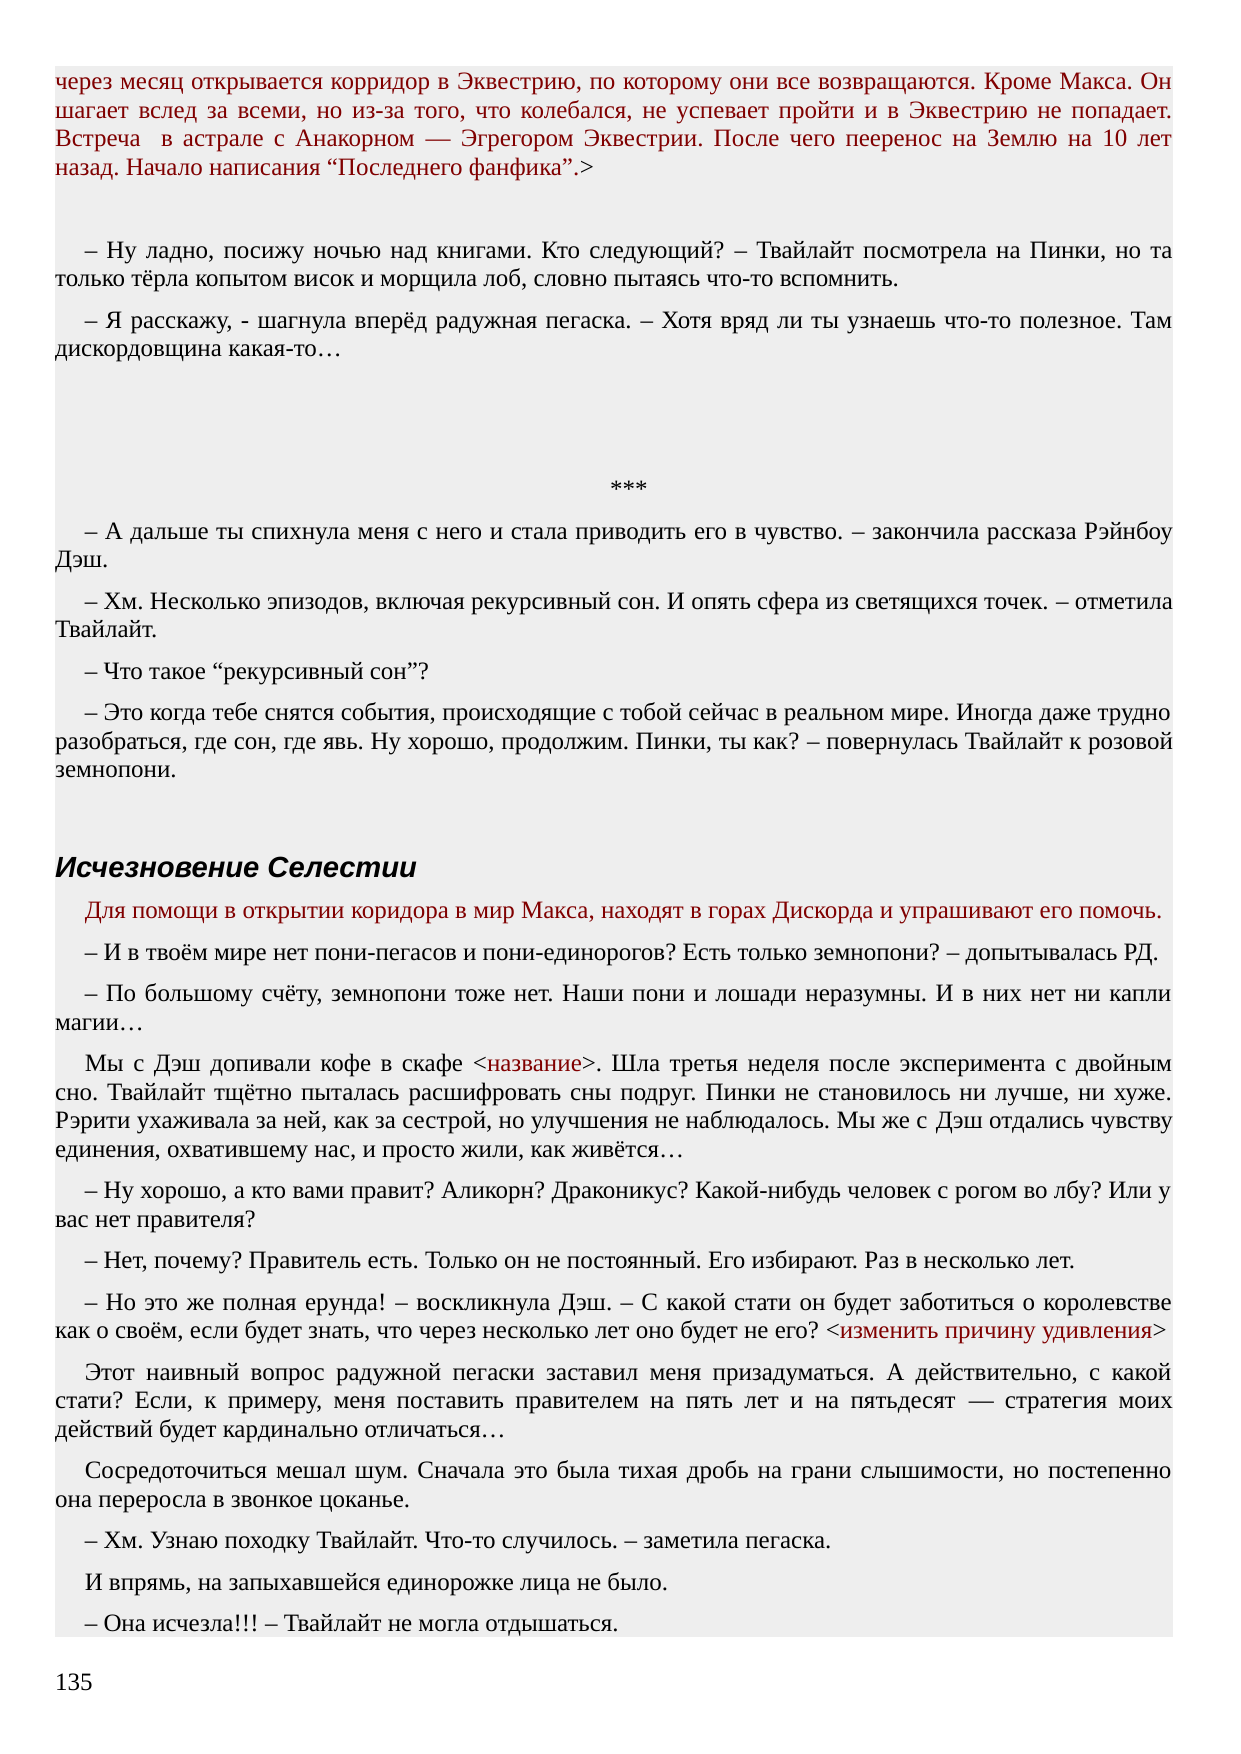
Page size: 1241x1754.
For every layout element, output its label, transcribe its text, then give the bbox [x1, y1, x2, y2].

text – Я расскажу, - шагнула вперёд радужная пегаска. – Хотя вряд ли ты узнаешь что-то полезное. Там дискордовщина какая-то… [55, 305, 1173, 362]
text – Что такое “рекурсивный сон”? [55, 656, 1173, 684]
text Мы с Дэш допивали кофе в cкафе <название>. Шла третья неделя после эксперимента с двойным сно. Твайлайт тщётно пыталась расшифровать сны подруг. Пинки не становилось ни лучше, ни хуже. Рэрити ухаживала за ней, как за сестрой, но улучшения не наблюдалось. Мы же с Дэш отдались чувству единения, охватившему нас, и просто жили, как живётся… [55, 1048, 1173, 1163]
text Для помощи в открытии коридора в мир Макса, находят в горах Дискорда и упрашивают его помочь. [55, 896, 1173, 924]
text – Хм. Узнаю походку Твайлайт. Что-то случилось. – заметила пегаска. [55, 1526, 1173, 1554]
text – Это когда тебе снятся события, происходящие с тобой сейчас в реальном мире. Иногда даже трудно разобраться, где сон, где явь. Ну хорошо, продолжим. Пинки, ты как? – повернулась Твайлайт к розовой земнопони. [55, 697, 1173, 783]
text – Нет, почему? Правитель есть. Только он не постоянный. Его избирают. Раз в несколько лет. [55, 1246, 1173, 1274]
text – Но это же полная ерунда! – воскликнула Дэш. – С какой стати он будет заботиться о королевстве как о своём, если будет знать, что через несколько лет оно будет не его? <изменить причину удивления> [55, 1287, 1173, 1344]
text *** [55, 474, 1173, 503]
text – А дальше ты спихнула меня с него и стала приводить его в чувство. – закончила рассказа Рэйнбоу Дэш. [55, 516, 1173, 573]
text – Хм. Несколько эпизодов, включая рекурсивный сон. И опять сфера из светящихся точек. – отметила Твайлайт. [55, 586, 1173, 643]
text Этот наивный вопрос радужной пегаски заставил меня призадуматься. А действительно, с какой стати? Если, к примеру, меня поставить правителем на пять лет и на пятьдесят — стратегия моих действий будет кардинально отличаться… [55, 1357, 1173, 1443]
text И впрямь, на запыхавшейся единорожке лица не было. [55, 1567, 1173, 1596]
text – И в твоём мире нет пони-пегасов и пони-единорогов? Есть только земнопони? – допытывалась РД. [55, 937, 1173, 966]
text – Ну хорошо, а кто вами правит? Аликорн? Драконикус? Какой-нибудь человек с рогом во лбу? Или у вас нет правителя? [55, 1176, 1173, 1233]
subtitle Исчезновение Селестии [55, 849, 1173, 883]
text через месяц открывается корридор в Эквестрию, по которому они все возвращаются. Кроме Макса. Он шагает вслед за всеми, но из-за того, что колебался, не успевает пройти и в Эквестрию не попадает. Встреча в астрале с Анакорном — Эгрегором Эквестрии. После чего пееренос на Землю на 10 лет назад. Начало написания “Последнего фанфика”.> [55, 66, 1173, 181]
text – Она исчезла!!! – Твайлайт не могла отдышаться. [55, 1608, 1173, 1637]
text Сосредоточиться мешал шум. Сначала это была тихая дробь на грани слышимости, но постепенно она переросла в звонкое цоканье. [55, 1456, 1173, 1513]
text – По большому счёту, земнопони тоже нет. Наши пони и лошади неразумны. И в них нет ни капли магии… [55, 978, 1173, 1036]
text – Ну ладно, посижу ночью над книгами. Кто следующий? – Твайлайт посмотрела на Пинки, но та только тёрла копытом висок и морщила лоб, словно пытаясь что-то вспомнить. [55, 235, 1173, 292]
